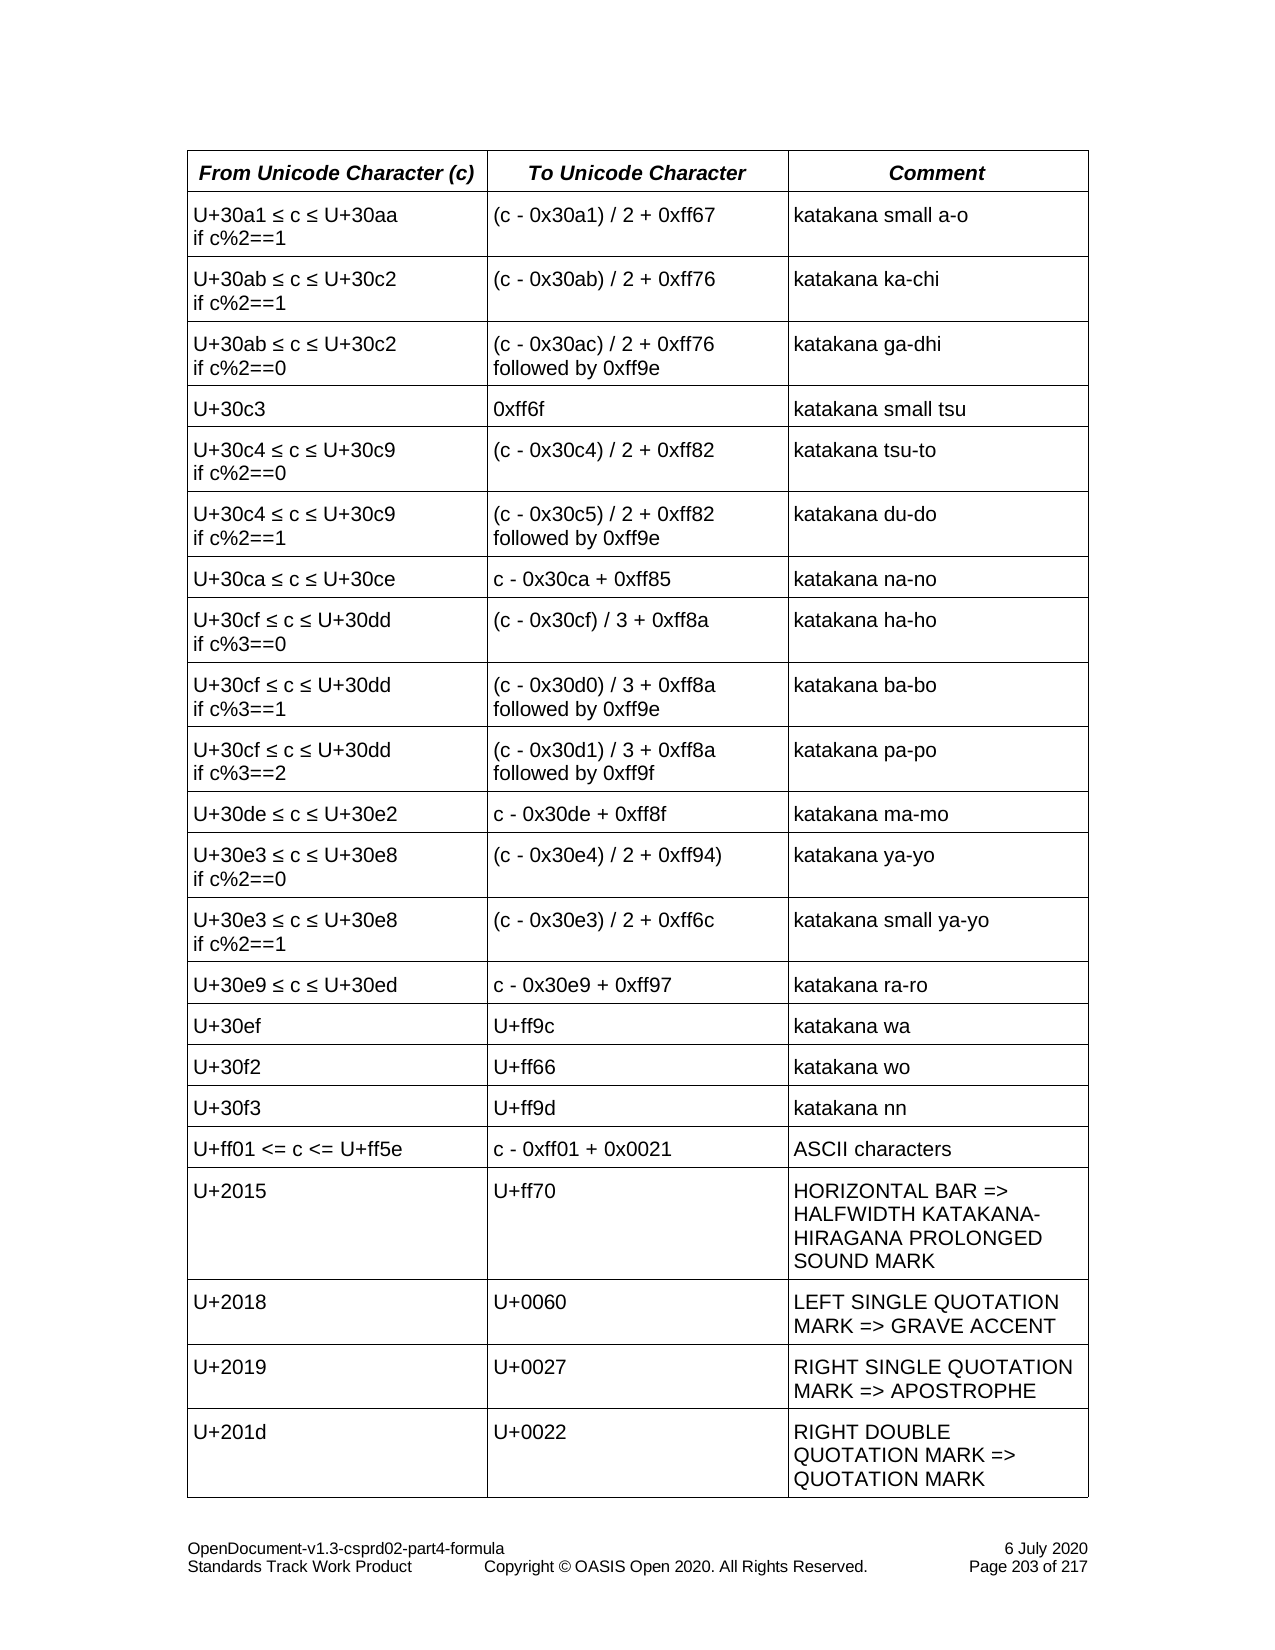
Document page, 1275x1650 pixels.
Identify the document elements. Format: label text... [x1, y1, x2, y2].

table_cell U+30c4 ≤ c ≤ U+30c9 if c%2==0 [188, 427, 487, 491]
table_cell U+2019 [188, 1345, 487, 1408]
table_cell U+30e3 ≤ c ≤ U+30e8 if c%2==0 [188, 833, 487, 897]
table_cell U+0027 [488, 1345, 788, 1408]
table_cell U+ff01 <= c <= U+ff5e [188, 1127, 487, 1167]
table_cell U+30ab ≤ c ≤ U+30c2 if c%2==1 [188, 257, 487, 321]
table_cell (c - 0x30d1) / 3 + 0xff8a followed by 0xff9f [488, 727, 788, 791]
table_cell U+30ef [188, 1004, 487, 1044]
table_cell U+201d [188, 1409, 487, 1497]
table_header To Unicode Character [488, 151, 788, 191]
table_cell (c - 0x30cf) / 3 + 0xff8a [488, 598, 788, 662]
table_cell U+30e9 ≤ c ≤ U+30ed [188, 962, 487, 1003]
table_cell katakana small a-o [789, 192, 1088, 256]
table_cell U+30c4 ≤ c ≤ U+30c9 if c%2==1 [188, 492, 487, 556]
table_cell U+30de ≤ c ≤ U+30e2 [188, 792, 487, 832]
table_cell U+30cf ≤ c ≤ U+30dd if c%3==2 [188, 727, 487, 791]
table_cell c - 0x30ca + 0xff85 [488, 557, 788, 597]
table_cell U+30cf ≤ c ≤ U+30dd if c%3==1 [188, 663, 487, 726]
table_cell U+30ab ≤ c ≤ U+30c2 if c%2==0 [188, 322, 487, 385]
table_cell U+0060 [488, 1280, 788, 1344]
table_cell U+ff66 [488, 1045, 788, 1085]
table_cell katakana ha-ho [789, 598, 1088, 662]
table_cell U+30f3 [188, 1086, 487, 1126]
table_cell katakana ma-mo [789, 792, 1088, 832]
table_header Comment [789, 151, 1088, 191]
table_cell U+ff70 [488, 1168, 788, 1279]
table_cell (c - 0x30e3) / 2 + 0xff6c [488, 898, 788, 961]
table_cell (c - 0x30c4) / 2 + 0xff82 [488, 427, 788, 491]
table_cell katakana na-no [789, 557, 1088, 597]
table_cell (c - 0x30ac) / 2 + 0xff76 followed by 0xff9e [488, 322, 788, 385]
table_cell U+ff9d [488, 1086, 788, 1126]
table_cell katakana wa [789, 1004, 1088, 1044]
table_cell U+ff9c [488, 1004, 788, 1044]
table_cell katakana nn [789, 1086, 1088, 1126]
table_cell katakana tsu-to [789, 427, 1088, 491]
table_cell katakana ka-chi [789, 257, 1088, 321]
table_cell U+30e3 ≤ c ≤ U+30e8 if c%2==1 [188, 898, 487, 961]
table_cell HORIZONTAL BAR => HALFWIDTH KATAKANA-HIRAGANA PROLONGED SOUND MARK [789, 1168, 1088, 1279]
table_cell RIGHT DOUBLE QUOTATION MARK => QUOTATION MARK [789, 1409, 1088, 1497]
table_cell (c - 0x30a1) / 2 + 0xff67 [488, 192, 788, 256]
table_cell ASCII characters [789, 1127, 1088, 1167]
table_cell RIGHT SINGLE QUOTATION MARK => APOSTROPHE [789, 1345, 1088, 1408]
table_cell c - 0x30de + 0xff8f [488, 792, 788, 832]
table_cell katakana small ya-yo [789, 898, 1088, 961]
table_cell (c - 0x30e4) / 2 + 0xff94) [488, 833, 788, 897]
table_cell U+30ca ≤ c ≤ U+30ce [188, 557, 487, 597]
table_cell c - 0x30e9 + 0xff97 [488, 962, 788, 1003]
table_cell U+30cf ≤ c ≤ U+30dd if c%3==0 [188, 598, 487, 662]
table_cell katakana ra-ro [789, 962, 1088, 1003]
table_cell (c - 0x30c5) / 2 + 0xff82 followed by 0xff9e [488, 492, 788, 556]
table_header From Unicode Character (c) [188, 151, 487, 191]
table_cell katakana ga-dhi [789, 322, 1088, 385]
table_cell katakana pa-po [789, 727, 1088, 791]
table_cell LEFT SINGLE QUOTATION MARK => GRAVE ACCENT [789, 1280, 1088, 1344]
table_cell (c - 0x30ab) / 2 + 0xff76 [488, 257, 788, 321]
table_cell U+2015 [188, 1168, 487, 1279]
table_cell c - 0xff01 + 0x0021 [488, 1127, 788, 1167]
table_cell U+30c3 [188, 386, 487, 426]
table_cell U+30a1 ≤ c ≤ U+30aa if c%2==1 [188, 192, 487, 256]
table_cell (c - 0x30d0) / 3 + 0xff8a followed by 0xff9e [488, 663, 788, 726]
table_cell U+30f2 [188, 1045, 487, 1085]
table_cell katakana du-do [789, 492, 1088, 556]
table_cell U+2018 [188, 1280, 487, 1344]
table_cell katakana ya-yo [789, 833, 1088, 897]
table_cell katakana wo [789, 1045, 1088, 1085]
table_cell 0xff6f [488, 386, 788, 426]
table_cell katakana small tsu [789, 386, 1088, 426]
table_cell U+0022 [488, 1409, 788, 1497]
table_cell katakana ba-bo [789, 663, 1088, 726]
